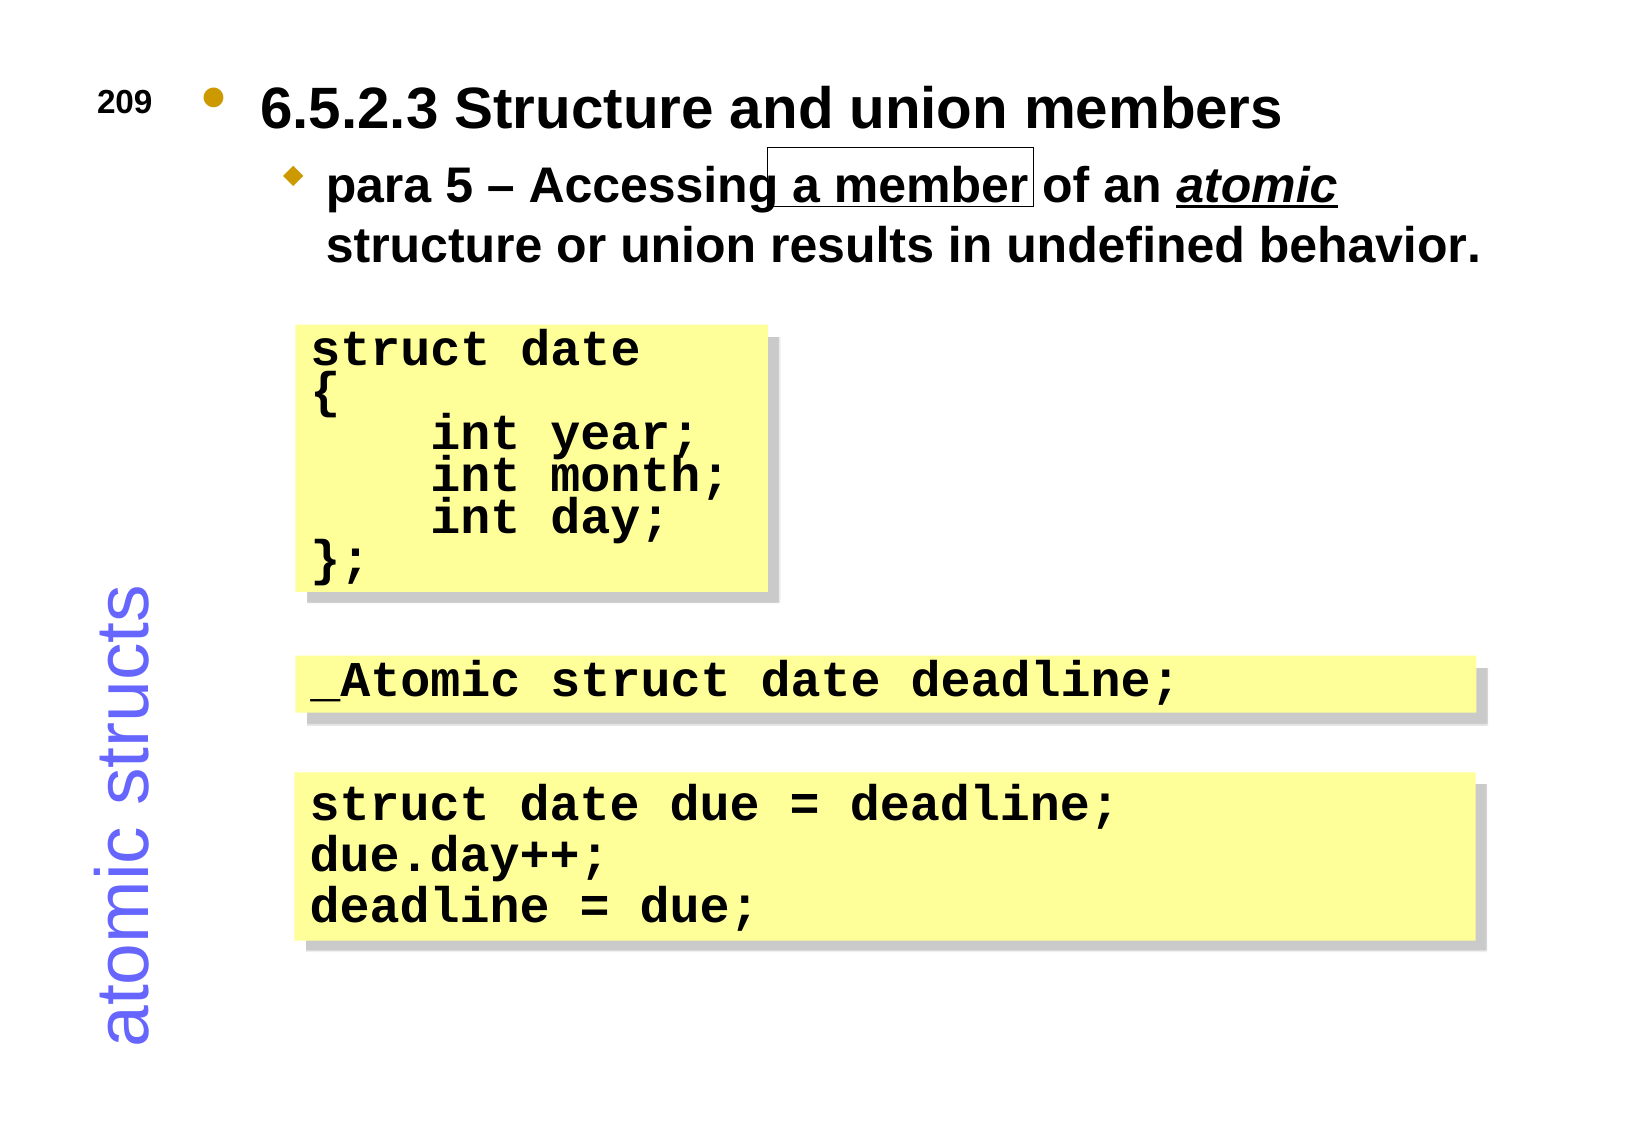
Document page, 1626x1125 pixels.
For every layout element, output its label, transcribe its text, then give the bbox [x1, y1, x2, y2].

text_box struct date due = deadline; due.day++; deadline = due; [294, 772, 1476, 941]
list 6.5.2.3 Structure and union members para 5 – Accessing a member of an atomic structure or union results in undefined behavior. [188, 62, 1536, 1063]
title atomic structs [21, 29, 217, 1063]
text_box struct date { int year; int month; int day; }; [295, 324, 768, 592]
text_box _Atomic struct date deadline; [295, 655, 1477, 713]
